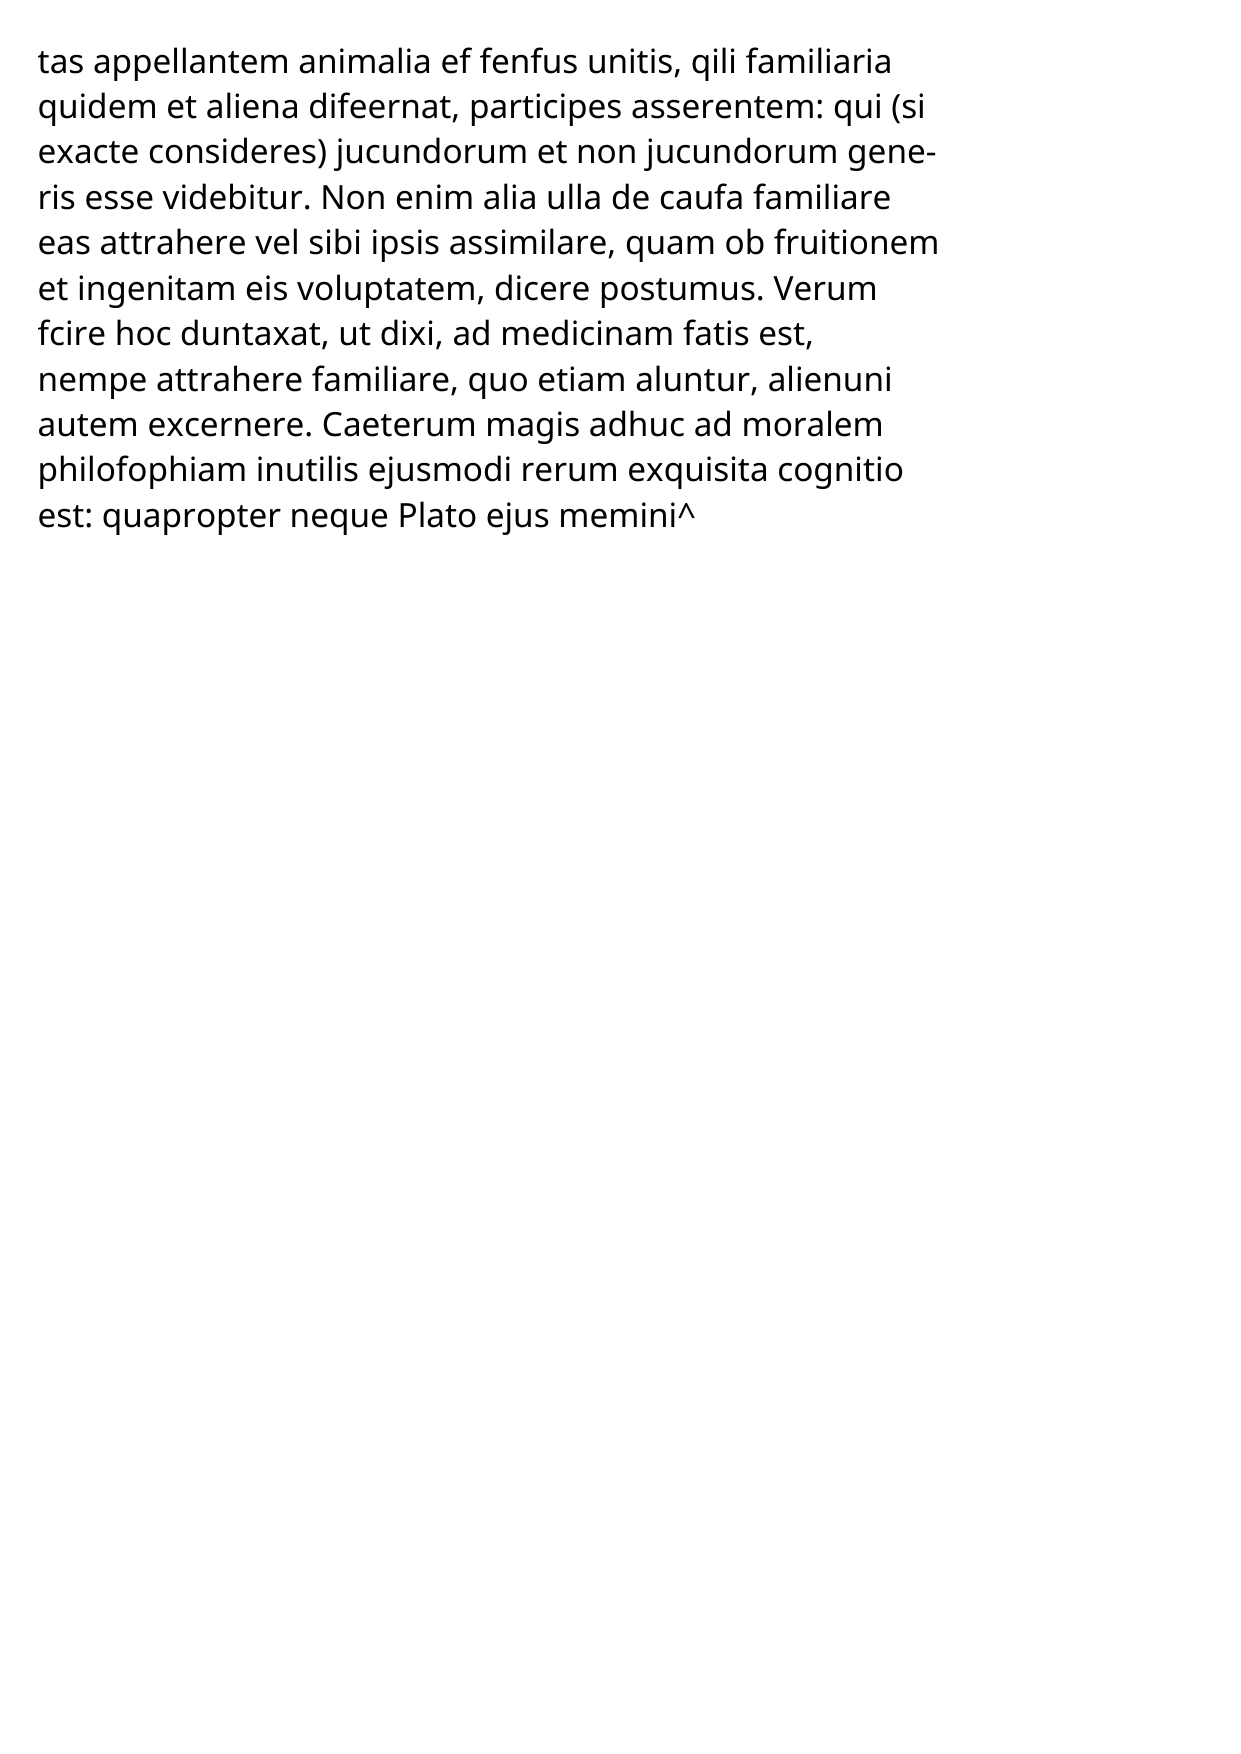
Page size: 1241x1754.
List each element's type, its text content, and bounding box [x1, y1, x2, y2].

text tas appellantem animalia ef fenfus unitis, qili familiaria quidem et aliena difeernat, participes asserentem: qui (si exacte consideres) jucundorum et non jucundorum gene- ris esse videbitur. Non enim alia ulla de caufa familiare eas attrahere vel sibi ipsis assimilare, quam ob fruitionem et ingenitam eis voluptatem, dicere postumus. Verum fcire hoc duntaxat, ut dixi, ad medicinam fatis est, nempe attrahere familiare, quo etiam aluntur, alienuni autem excernere. Caeterum magis adhuc ad moralem philofophiam inutilis ejusmodi rerum exquisita cognitio est: quapropter neque Plato ejus memini^ [37, 37, 1203, 537]
